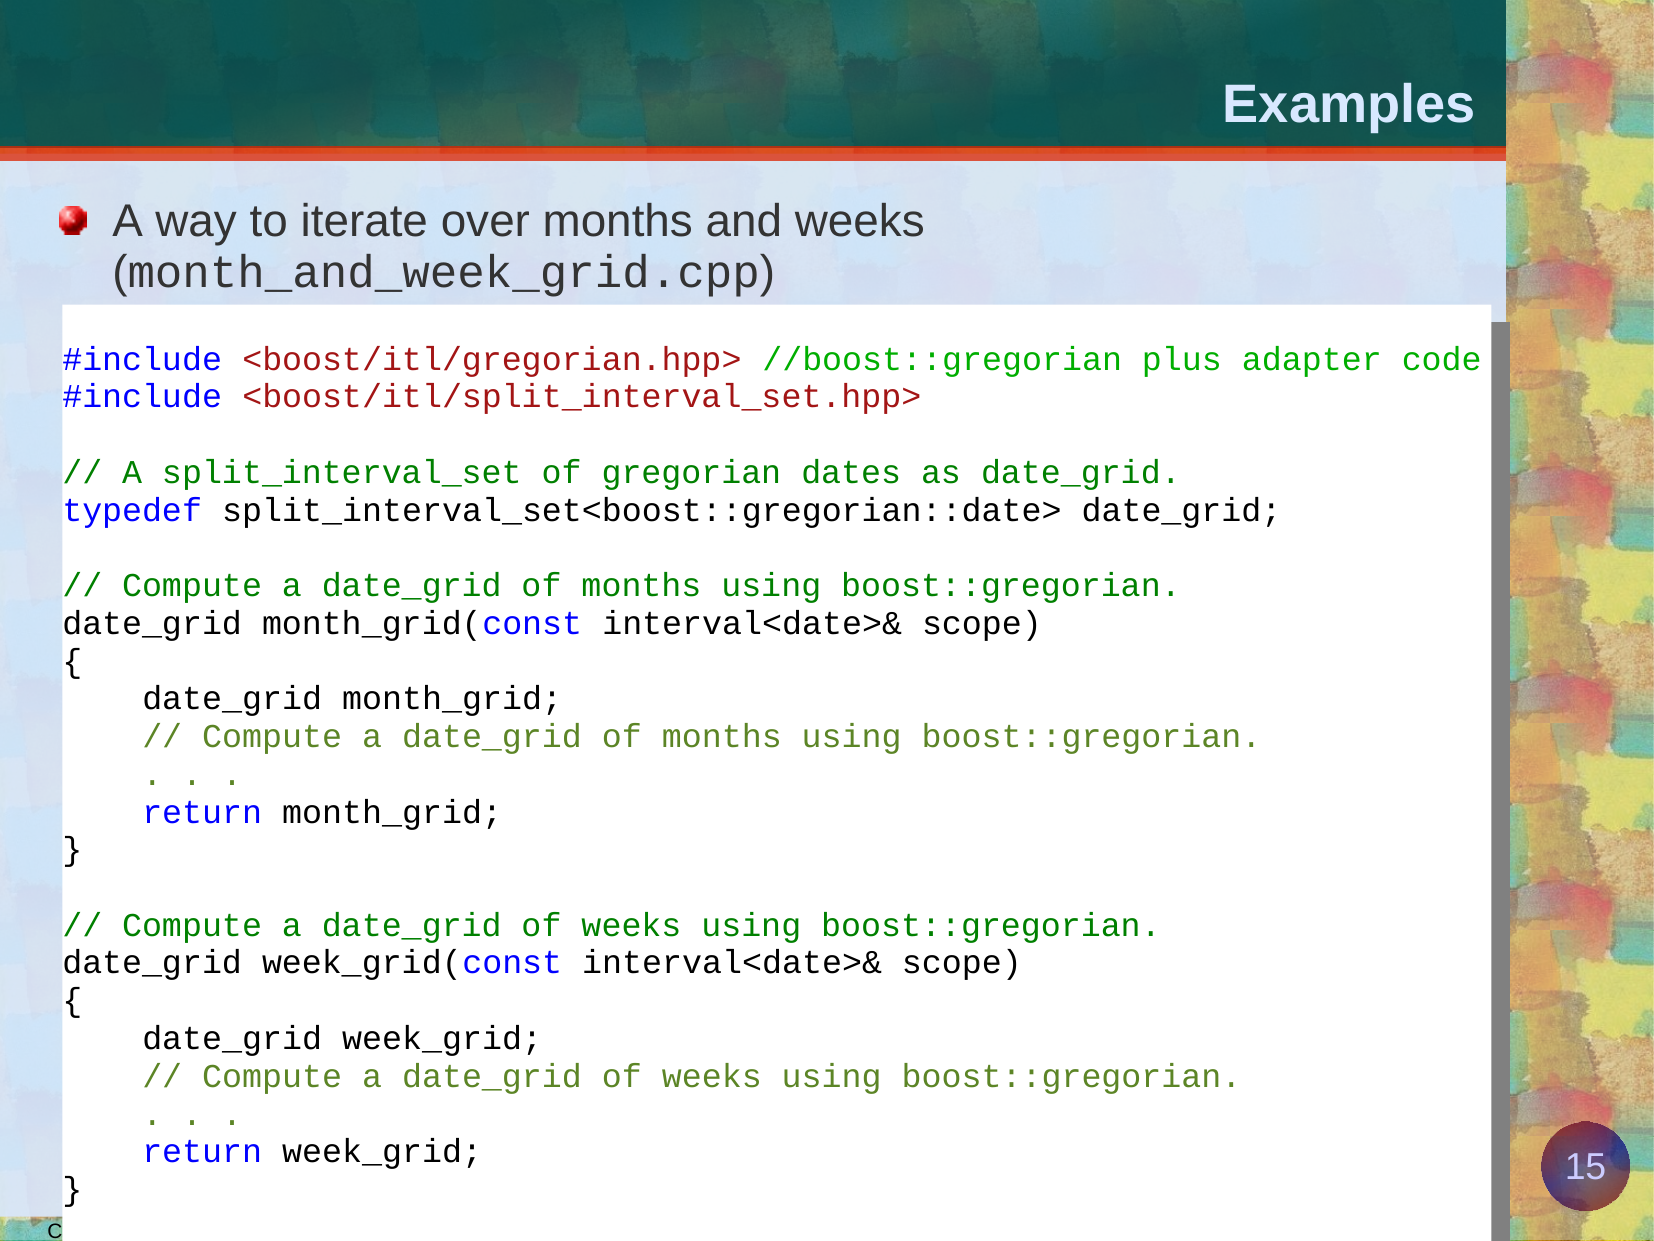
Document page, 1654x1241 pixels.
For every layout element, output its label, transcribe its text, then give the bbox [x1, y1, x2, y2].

title Examples [29, 59, 1477, 148]
text_box #include <boost/itl/gregorian.hpp> //boost::gregorian plus adapter code #include <boost/itl/split_interval_set.hpp> // A split_interval_set of gregorian dates as date_grid. typedef split_interval_set<boost::gregorian::date> date_grid; // Compute a date_grid of months using boost::gregorian. date_grid month_grid(const interval<date>& scope) { date_grid month_grid; // Compute a date_grid of months using boost::gregorian. . . . return month_grid; } // Compute a date_grid of weeks using boost::gregorian. date_grid week_grid(const interval<date>& scope) { date_grid week_grid; // Compute a date_grid of weeks using boost::gregorian. . . . return week_grid; } [62, 304, 1492, 1200]
list A way to iterate over months and weeks (month_and_week_grid.cpp) [59, 194, 1418, 306]
